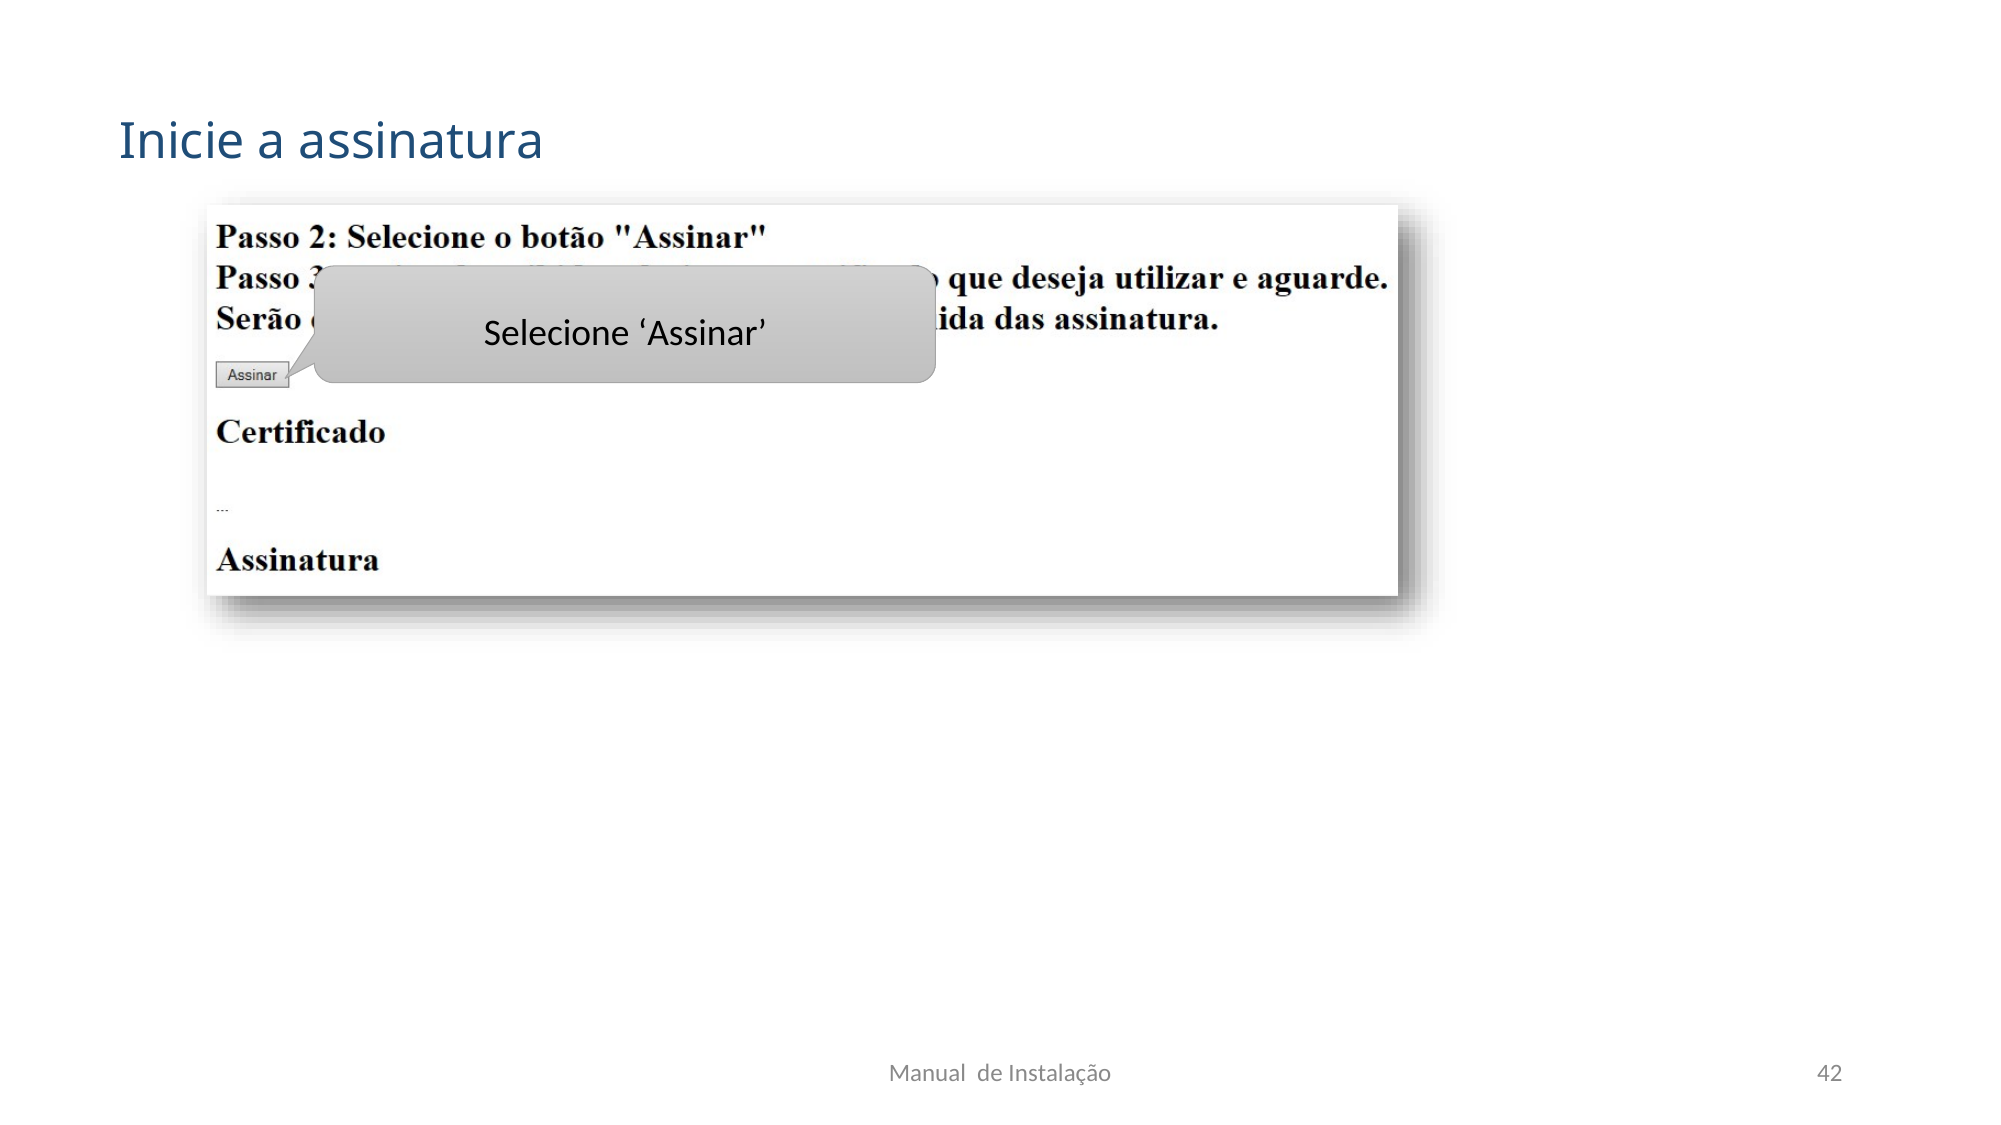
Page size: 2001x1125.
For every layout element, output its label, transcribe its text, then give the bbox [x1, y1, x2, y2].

subtitle Inicie a assinatura [119, 106, 1842, 174]
